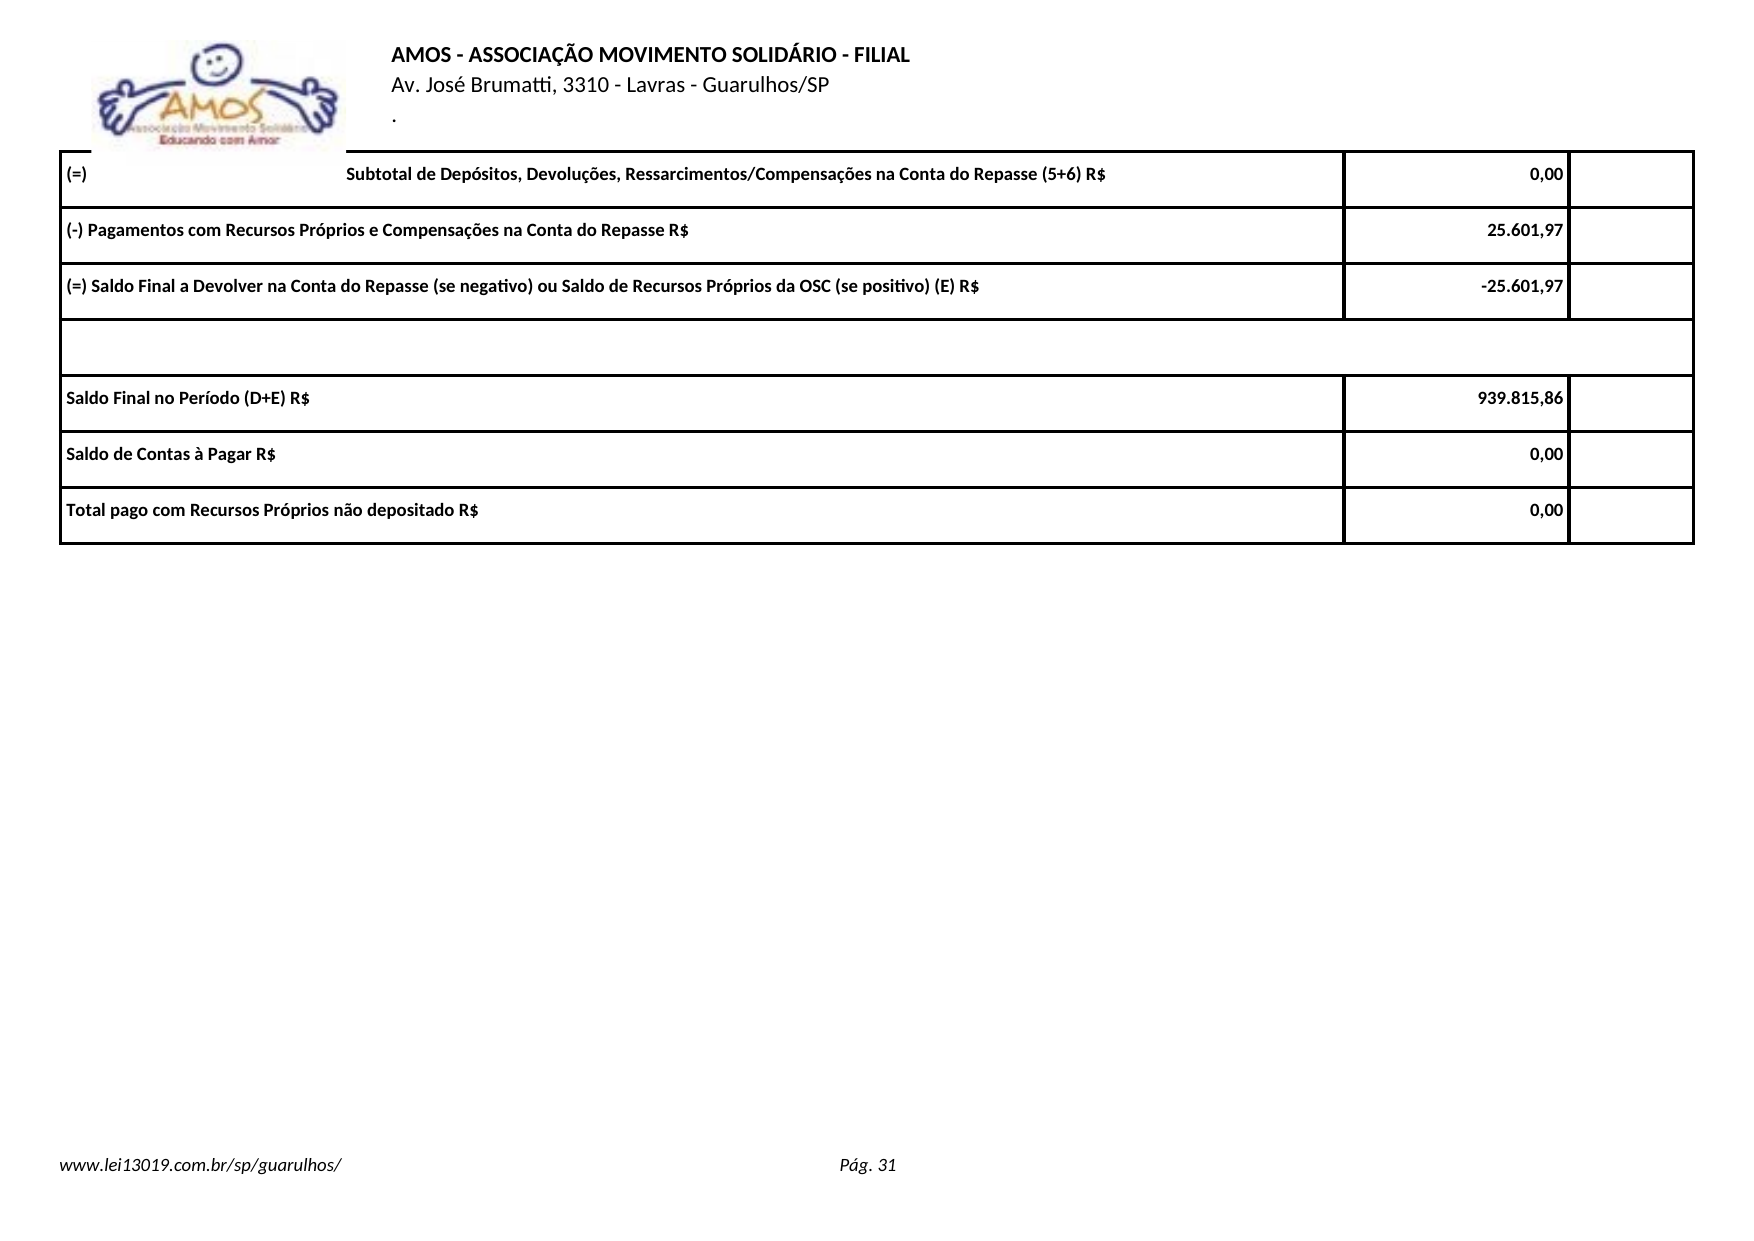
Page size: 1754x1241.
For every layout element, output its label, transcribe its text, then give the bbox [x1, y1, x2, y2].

table_cell [62, 321, 1241, 374]
table_cell [1571, 209, 1692, 262]
table_cell 0,00 [1346, 433, 1567, 486]
table_cell [1241, 321, 1344, 374]
table_cell (=) Subtotal de Depósitos, Devoluções, Ressarcimentos/Compensações na Conta do Repasse (5+6) R$ [62, 153, 1241, 206]
table_cell [1571, 433, 1692, 486]
table_cell Saldo de Contas à Pagar R$ [62, 433, 1241, 486]
table_cell [1241, 209, 1342, 262]
table_cell [1241, 377, 1342, 430]
table_cell [1241, 265, 1342, 318]
table_cell 25.601,97 [1346, 209, 1567, 262]
table_cell [1571, 153, 1692, 206]
table_cell [1571, 489, 1692, 542]
table_cell [1344, 321, 1692, 374]
table_cell 0,00 [1346, 489, 1567, 542]
table_cell -25.601,97 [1346, 265, 1567, 318]
table_cell [1241, 489, 1342, 542]
table_cell (-) Pagamentos com Recursos Próprios e Compensações na Conta do Repasse R$ [62, 209, 1241, 262]
table_cell 939.815,86 [1346, 377, 1567, 430]
table_cell [1571, 377, 1692, 430]
table_cell Total pago com Recursos Próprios não depositado R$ [62, 489, 1241, 542]
table_cell [1571, 265, 1692, 318]
table_cell [1241, 433, 1342, 486]
table_cell Saldo Final no Período (D+E) R$ [62, 377, 1241, 430]
table_cell 0,00 [1346, 153, 1567, 206]
table_cell (=) Saldo Final a Devolver na Conta do Repasse (se negativo) ou Saldo de Recursos Próprios da OSC (se positivo) (E) R$ [62, 265, 1241, 318]
table_cell [1241, 153, 1342, 206]
